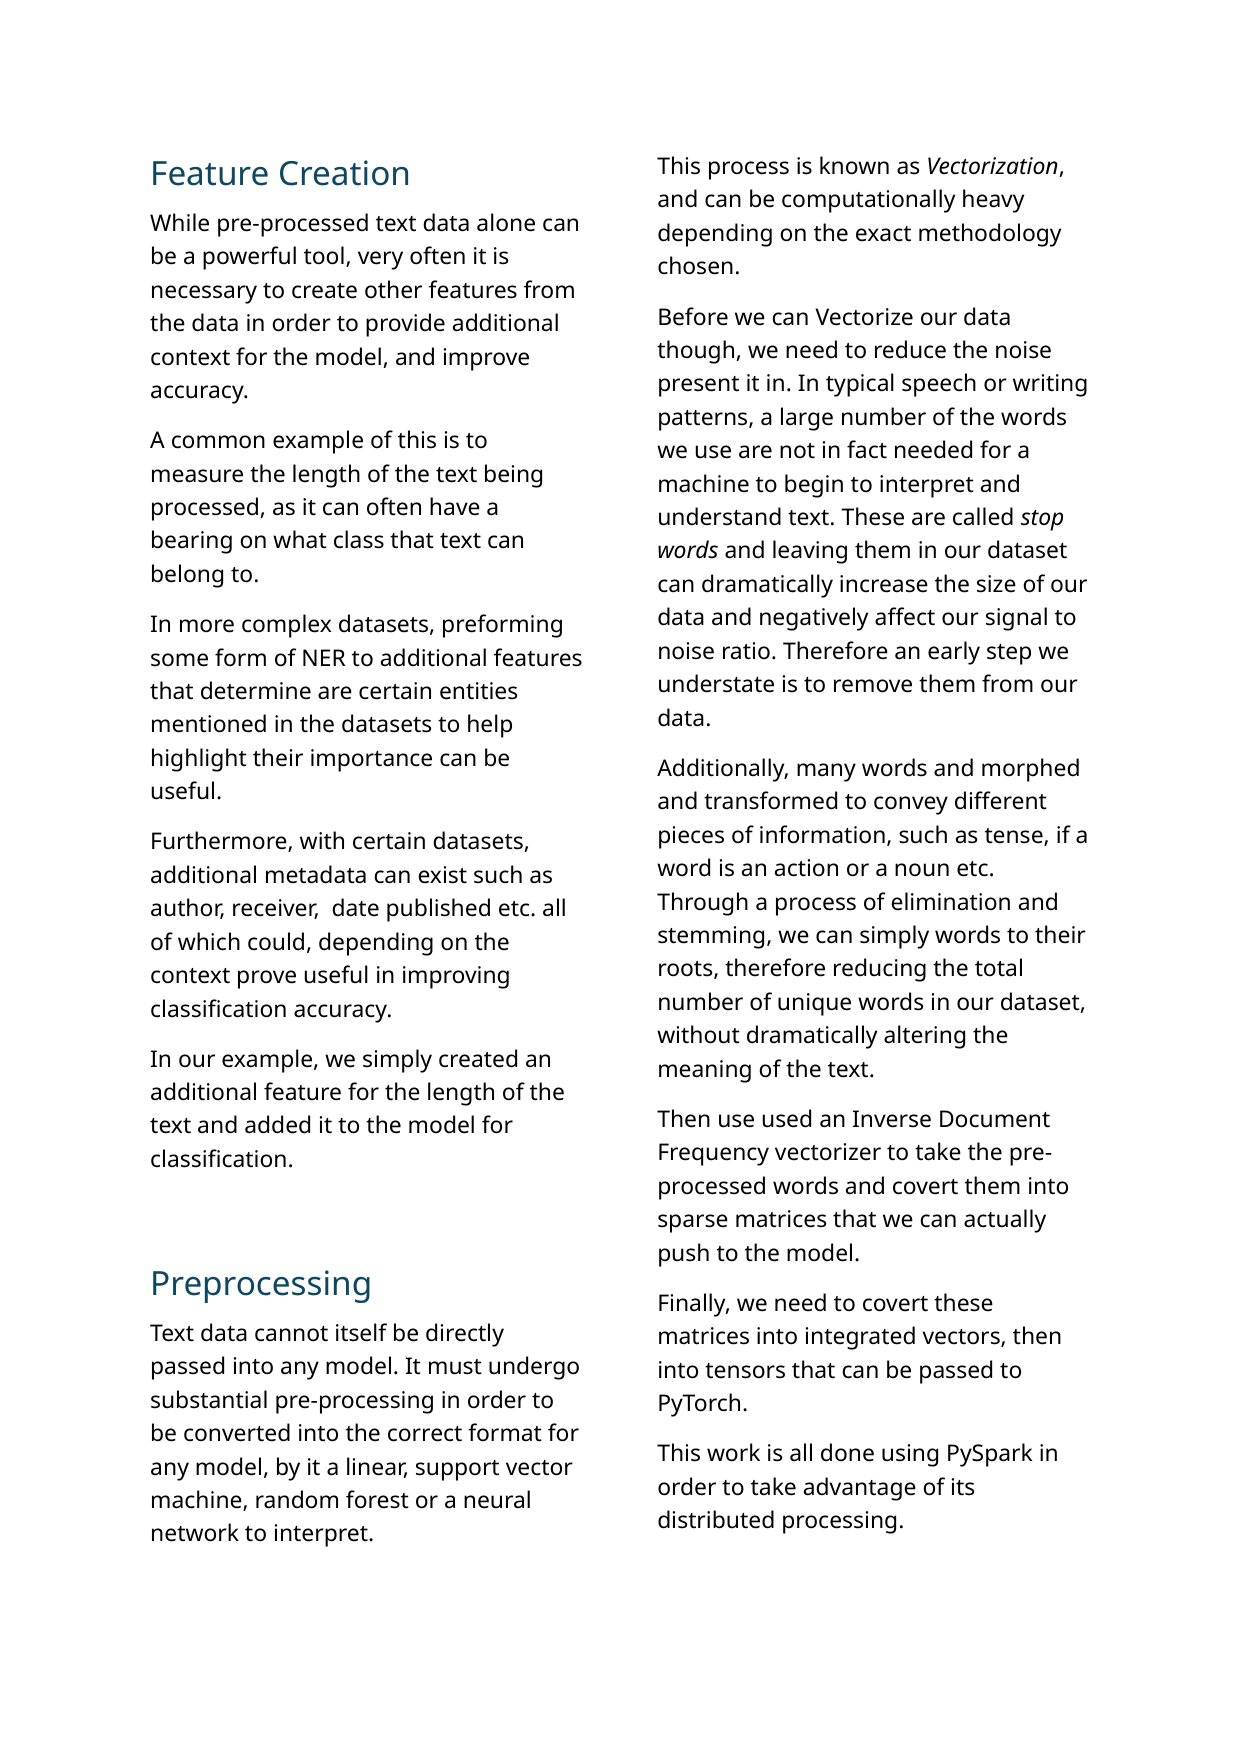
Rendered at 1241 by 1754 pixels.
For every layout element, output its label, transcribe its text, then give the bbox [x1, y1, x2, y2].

text Finally, we need to covert these matrices into integrated vectors, then into tensors that can be passed to PyTorch. [657, 1287, 1090, 1418]
text In our example, we simply created an additional feature for the length of the text and added it to the model for classification. [150, 1043, 583, 1174]
text Then use used an Inverse Document Frequency vectorizer to take the pre-processed words and covert them into sparse matrices that we can actually push to the model. [657, 1103, 1090, 1268]
subtitle Feature Creation [150, 150, 583, 195]
text This work is all done using PySpark in order to take advantage of its distributed processing. [657, 1437, 1090, 1535]
text While pre-processed text data alone can be a powerful tool, very often it is necessary to create other features from the data in order to provide additional context for the model, and improve accuracy. [150, 207, 583, 405]
text Text data cannot itself be directly passed into any model. It must undergo substantial pre-processing in order to be converted into the correct format for any model, by it a linear, support vector machine, random forest or a neural network to interpret. [150, 1317, 583, 1548]
text A common example of this is to measure the length of the text being processed, as it can often have a bearing on what class that text can belong to. [150, 424, 583, 589]
text In more complex datasets, preforming some form of NER to additional features that determine are certain entities mentioned in the datasets to help highlight their importance can be useful. [150, 608, 583, 806]
text Furthermore, with certain datasets, additional metadata can exist such as author, receiver, date published etc. all of which could, depending on the context prove useful in improving classification accuracy. [150, 825, 583, 1024]
subtitle Preprocessing [150, 1260, 583, 1305]
text This process is known as Vectorization, and can be computationally heavy depending on the exact methodology chosen. [657, 150, 1090, 282]
text Before we can Vectorize our data though, we need to reduce the noise present it in. In typical speech or writing patterns, a large number of the words we use are not in fact needed for a machine to begin to interpret and understand text. These are called stop words and leaving them in our dataset can dramatically increase the size of our data and negatively affect our signal to noise ratio. Therefore an early step we understate is to remove them from our data. [657, 300, 1090, 733]
text Additionally, many words and morphed and transformed to convey different pieces of information, such as tense, if a word is an action or a noun etc. Through a process of elimination and stemming, we can simply words to their roots, therefore reducing the total number of unique words in our dataset, without dramatically altering the meaning of the text. [657, 752, 1090, 1084]
